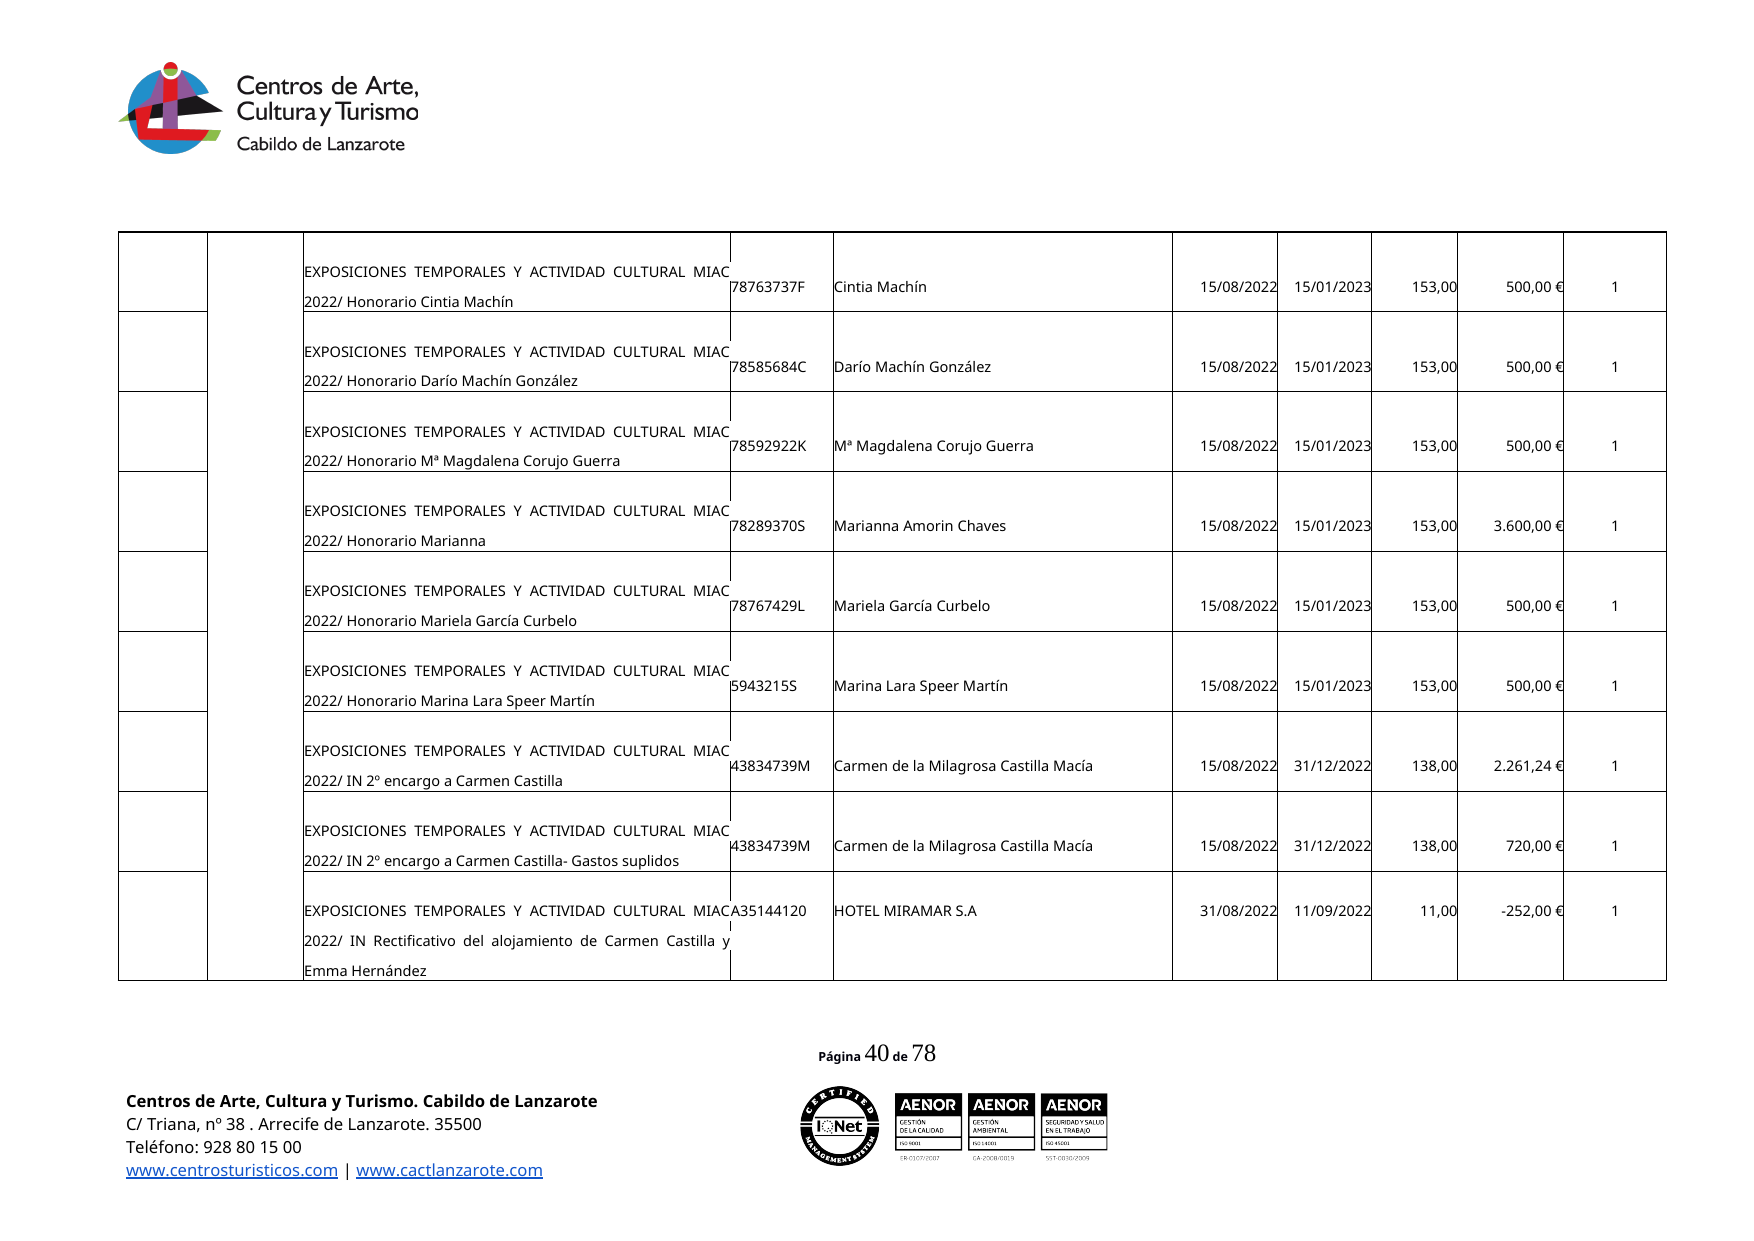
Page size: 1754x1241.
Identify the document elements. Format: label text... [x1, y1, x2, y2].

table_cell 15/01/2023 [1278, 632, 1371, 711]
table_cell [119, 233, 207, 311]
table_cell Marina Lara Speer Martín [834, 632, 1172, 711]
table_cell 153,00 [1372, 552, 1457, 631]
table_cell [119, 792, 207, 871]
table_cell 15/08/2022 [1173, 392, 1277, 471]
table_cell 78767429L [731, 552, 833, 631]
table_cell HOTEL MIRAMAR S.A [834, 872, 1172, 980]
table_cell [208, 233, 303, 980]
table_cell 1 [1564, 552, 1666, 631]
table_cell 1 [1564, 472, 1666, 551]
table_cell 500,00 € [1458, 632, 1563, 711]
table_cell 15/08/2022 [1173, 233, 1277, 311]
table_cell 138,00 [1372, 712, 1457, 791]
table_cell 1 [1564, 233, 1666, 311]
table_cell 78763737F [731, 233, 833, 311]
table_cell [119, 472, 207, 551]
table_cell [119, 632, 207, 711]
table_cell [119, 872, 207, 980]
table_cell 15/01/2023 [1278, 392, 1371, 471]
table_cell 1 [1564, 712, 1666, 791]
table_cell EXPOSICIONES TEMPORALES Y ACTIVIDAD CULTURAL MIAC 2022/ Honorario Mª Magdalena Corujo Guerra [304, 392, 730, 471]
picture [800, 1086, 1108, 1166]
table_cell 31/08/2022 [1173, 872, 1277, 980]
table_cell 78592922K [731, 392, 833, 471]
table_cell [119, 312, 207, 391]
table_cell EXPOSICIONES TEMPORALES Y ACTIVIDAD CULTURAL MIAC 2022/ IN 2º encargo a Carmen Castilla [304, 712, 730, 791]
table_cell 153,00 [1372, 233, 1457, 311]
table_cell Darío Machín González [834, 312, 1172, 391]
table_cell 15/08/2022 [1173, 312, 1277, 391]
table_cell 11/09/2022 [1278, 872, 1371, 980]
table_cell 11,00 [1372, 872, 1457, 980]
table_cell 15/01/2023 [1278, 472, 1371, 551]
table_cell 153,00 [1372, 472, 1457, 551]
table_cell EXPOSICIONES TEMPORALES Y ACTIVIDAD CULTURAL MIAC 2022/ Honorario Cintia Machín [304, 233, 730, 311]
table_cell 153,00 [1372, 312, 1457, 391]
picture [118, 62, 418, 154]
table_cell 15/01/2023 [1278, 552, 1371, 631]
table_cell 500,00 € [1458, 392, 1563, 471]
table_cell 2.261,24 € [1458, 712, 1563, 791]
table_cell A35144120 [731, 872, 833, 980]
table_cell 43834739M [731, 792, 833, 871]
table_cell 43834739M [731, 712, 833, 791]
table_cell 15/01/2023 [1278, 233, 1371, 311]
table_cell Carmen de la Milagrosa Castilla Macía [834, 792, 1172, 871]
table_cell [119, 712, 207, 791]
table_cell 15/08/2022 [1173, 792, 1277, 871]
table_cell 15/08/2022 [1173, 472, 1277, 551]
table_cell 138,00 [1372, 792, 1457, 871]
table_cell -252,00 € [1458, 872, 1563, 980]
table_cell 31/12/2022 [1278, 792, 1371, 871]
table_cell EXPOSICIONES TEMPORALES Y ACTIVIDAD CULTURAL MIAC 2022/ Honorario Mariela García Curbelo [304, 552, 730, 631]
table_cell 1 [1564, 872, 1666, 980]
table_cell Mariela García Curbelo [834, 552, 1172, 631]
table_cell 15/08/2022 [1173, 632, 1277, 711]
table_cell 5943215S [731, 632, 833, 711]
table_cell 500,00 € [1458, 312, 1563, 391]
table_cell 78289370S [731, 472, 833, 551]
table_cell [119, 392, 207, 471]
table_cell [119, 552, 207, 631]
table_cell 500,00 € [1458, 552, 1563, 631]
table_cell EXPOSICIONES TEMPORALES Y ACTIVIDAD CULTURAL MIAC 2022/ IN 2º encargo a Carmen Castilla- Gastos suplidos [304, 792, 730, 871]
table_cell Marianna Amorin Chaves [834, 472, 1172, 551]
table_cell Carmen de la Milagrosa Castilla Macía [834, 712, 1172, 791]
table_cell 31/12/2022 [1278, 712, 1371, 791]
table_cell EXPOSICIONES TEMPORALES Y ACTIVIDAD CULTURAL MIAC 2022/ Honorario Marina Lara Speer Martín [304, 632, 730, 711]
table_cell 1 [1564, 312, 1666, 391]
table_cell 15/01/2023 [1278, 312, 1371, 391]
table_cell EXPOSICIONES TEMPORALES Y ACTIVIDAD CULTURAL MIAC 2022/ Honorario Marianna [304, 472, 730, 551]
table_cell Mª Magdalena Corujo Guerra [834, 392, 1172, 471]
table_cell 720,00 € [1458, 792, 1563, 871]
table_cell Cintia Machín [834, 233, 1172, 311]
table_cell 500,00 € [1458, 233, 1563, 311]
table_cell 153,00 [1372, 632, 1457, 711]
table_cell 1 [1564, 792, 1666, 871]
table_cell 15/08/2022 [1173, 712, 1277, 791]
table_cell 153,00 [1372, 392, 1457, 471]
table_cell EXPOSICIONES TEMPORALES Y ACTIVIDAD CULTURAL MIAC 2022/ Honorario Darío Machín González [304, 312, 730, 391]
table_cell 78585684C [731, 312, 833, 391]
table_cell 1 [1564, 632, 1666, 711]
table_cell 1 [1564, 392, 1666, 471]
table_cell EXPOSICIONES TEMPORALES Y ACTIVIDAD CULTURAL MIAC 2022/ IN Rectificativo del alojamiento de Carmen Castilla y Emma Hernández [304, 872, 730, 980]
table_cell 15/08/2022 [1173, 552, 1277, 631]
table_cell 3.600,00 € [1458, 472, 1563, 551]
